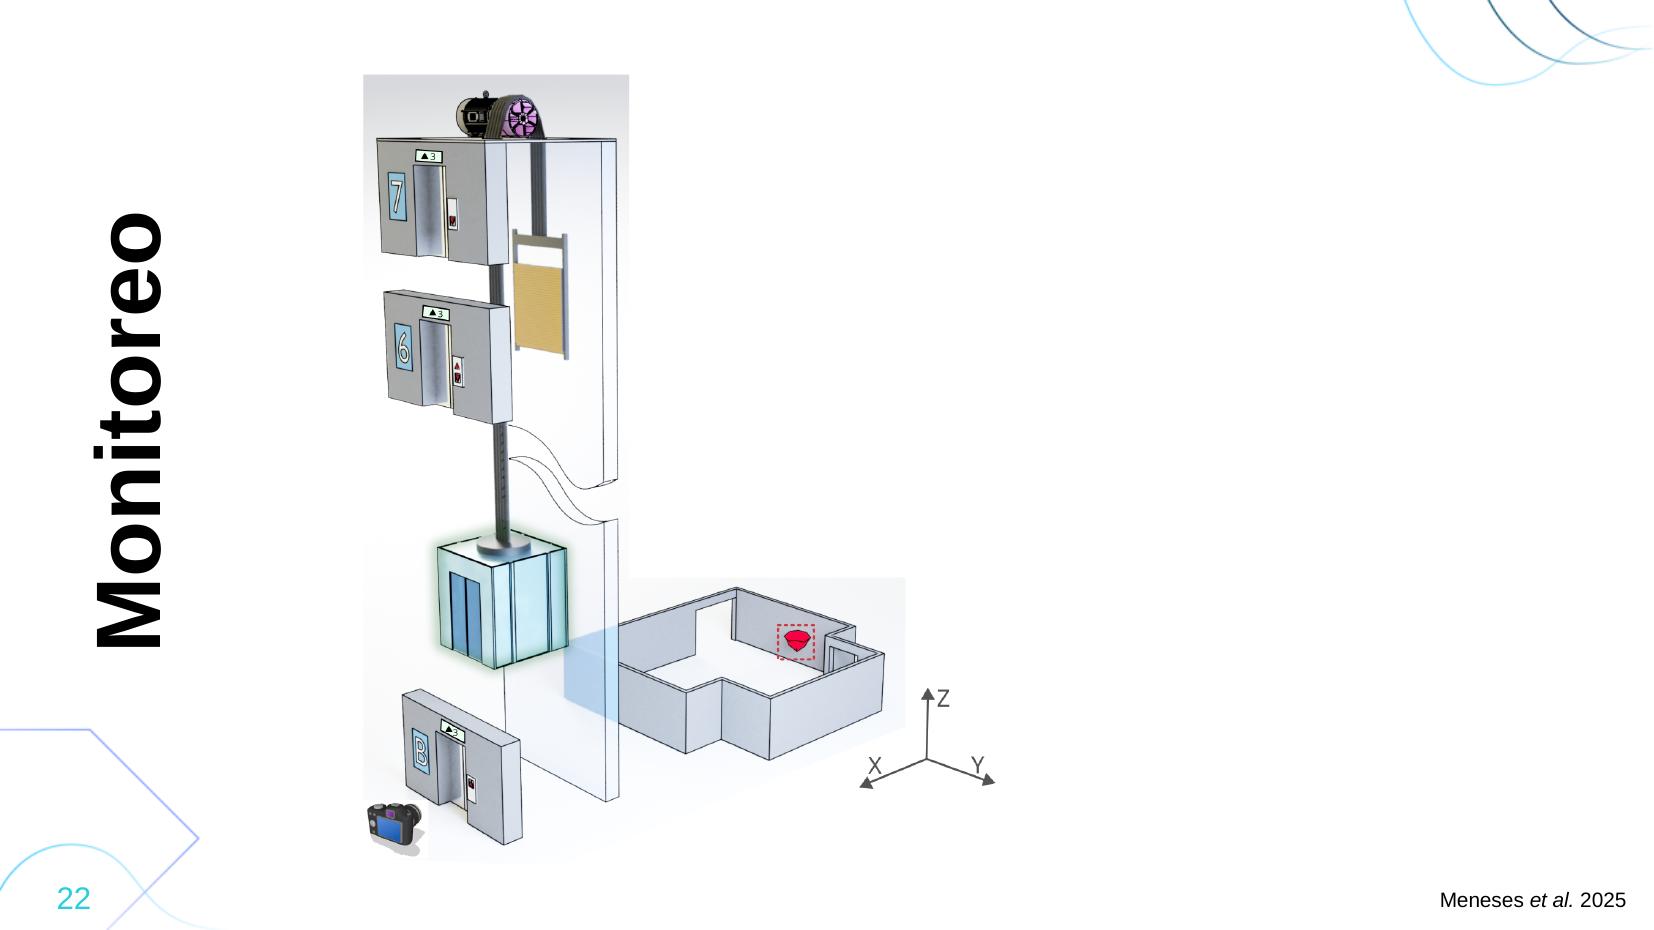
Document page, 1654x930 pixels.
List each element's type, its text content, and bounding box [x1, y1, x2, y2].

picture [0, 0, 1654, 930]
text_box Meneses et al. 2025 [1425, 881, 1642, 920]
text_box Monitoreo [70, 75, 188, 669]
text_box [42, 873, 215, 930]
